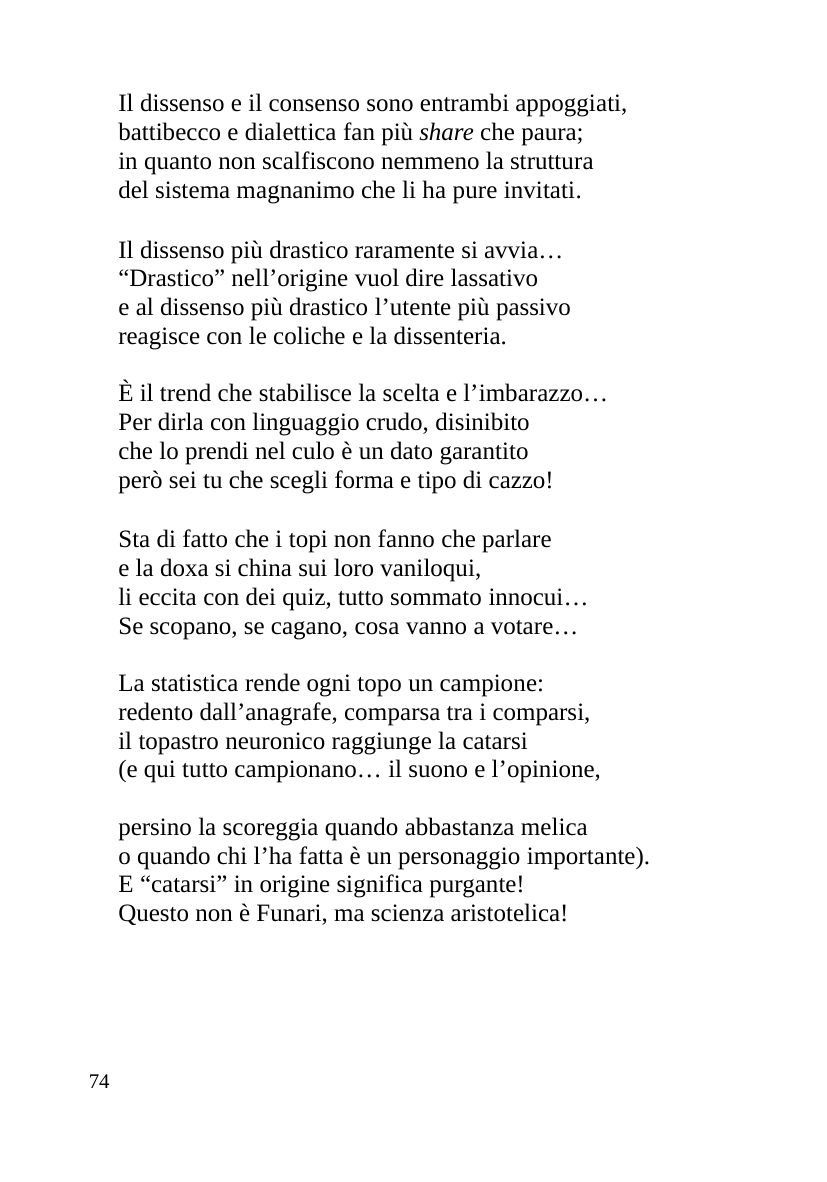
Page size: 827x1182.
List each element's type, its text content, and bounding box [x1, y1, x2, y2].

text e al dissenso più drastico l’utente più passivo [118, 292, 738, 321]
text e la doxa si china sui loro vaniloqui, [118, 553, 738, 582]
text È il trend che stabilisce la scelta e l’imbarazzo… [118, 378, 738, 407]
text reagisce con le coliche e la dissenteria. [118, 321, 738, 350]
text o quando chi l’ha fatta è un personaggio importante). [118, 841, 738, 869]
text E “catarsi” in origine significa purgante! [118, 869, 738, 898]
text del sistema magnanimo che li ha pure invitati. [118, 175, 738, 203]
text Il dissenso e il consenso sono entrambi appoggiati, [118, 88, 738, 117]
text redento dall’anagrafe, comparsa tra i comparsi, [118, 697, 738, 726]
text Se scopano, se cagano, cosa vanno a votare… [118, 611, 738, 639]
text “Drastico” nell’origine vuol dire lassativo [118, 263, 738, 292]
text persino la scoreggia quando abbastanza melica [118, 812, 738, 841]
text Il dissenso più drastico raramente si avvia… [118, 235, 738, 263]
text (e qui tutto campionano… il suono e l’opinione, [118, 754, 738, 783]
text Sta di fatto che i topi non fanno che parlare [118, 524, 738, 553]
text battibecco e dialettica fan più share che paura; [118, 117, 738, 146]
text in quanto non scalfiscono nemmeno la struttura [118, 146, 738, 175]
text Per dirla con linguaggio crudo, disinibito [118, 407, 738, 436]
text Questo non è Funari, ma scienza aristotelica! [118, 898, 738, 927]
text li eccita con dei quiz, tutto sommato innocui… [118, 582, 738, 611]
text La statistica rende ogni topo un campione: [118, 668, 738, 697]
text che lo prendi nel culo è un dato garantito [118, 436, 738, 465]
text il topastro neuronico raggiunge la catarsi [118, 726, 738, 754]
text però sei tu che scegli forma e tipo di cazzo! [118, 465, 738, 493]
